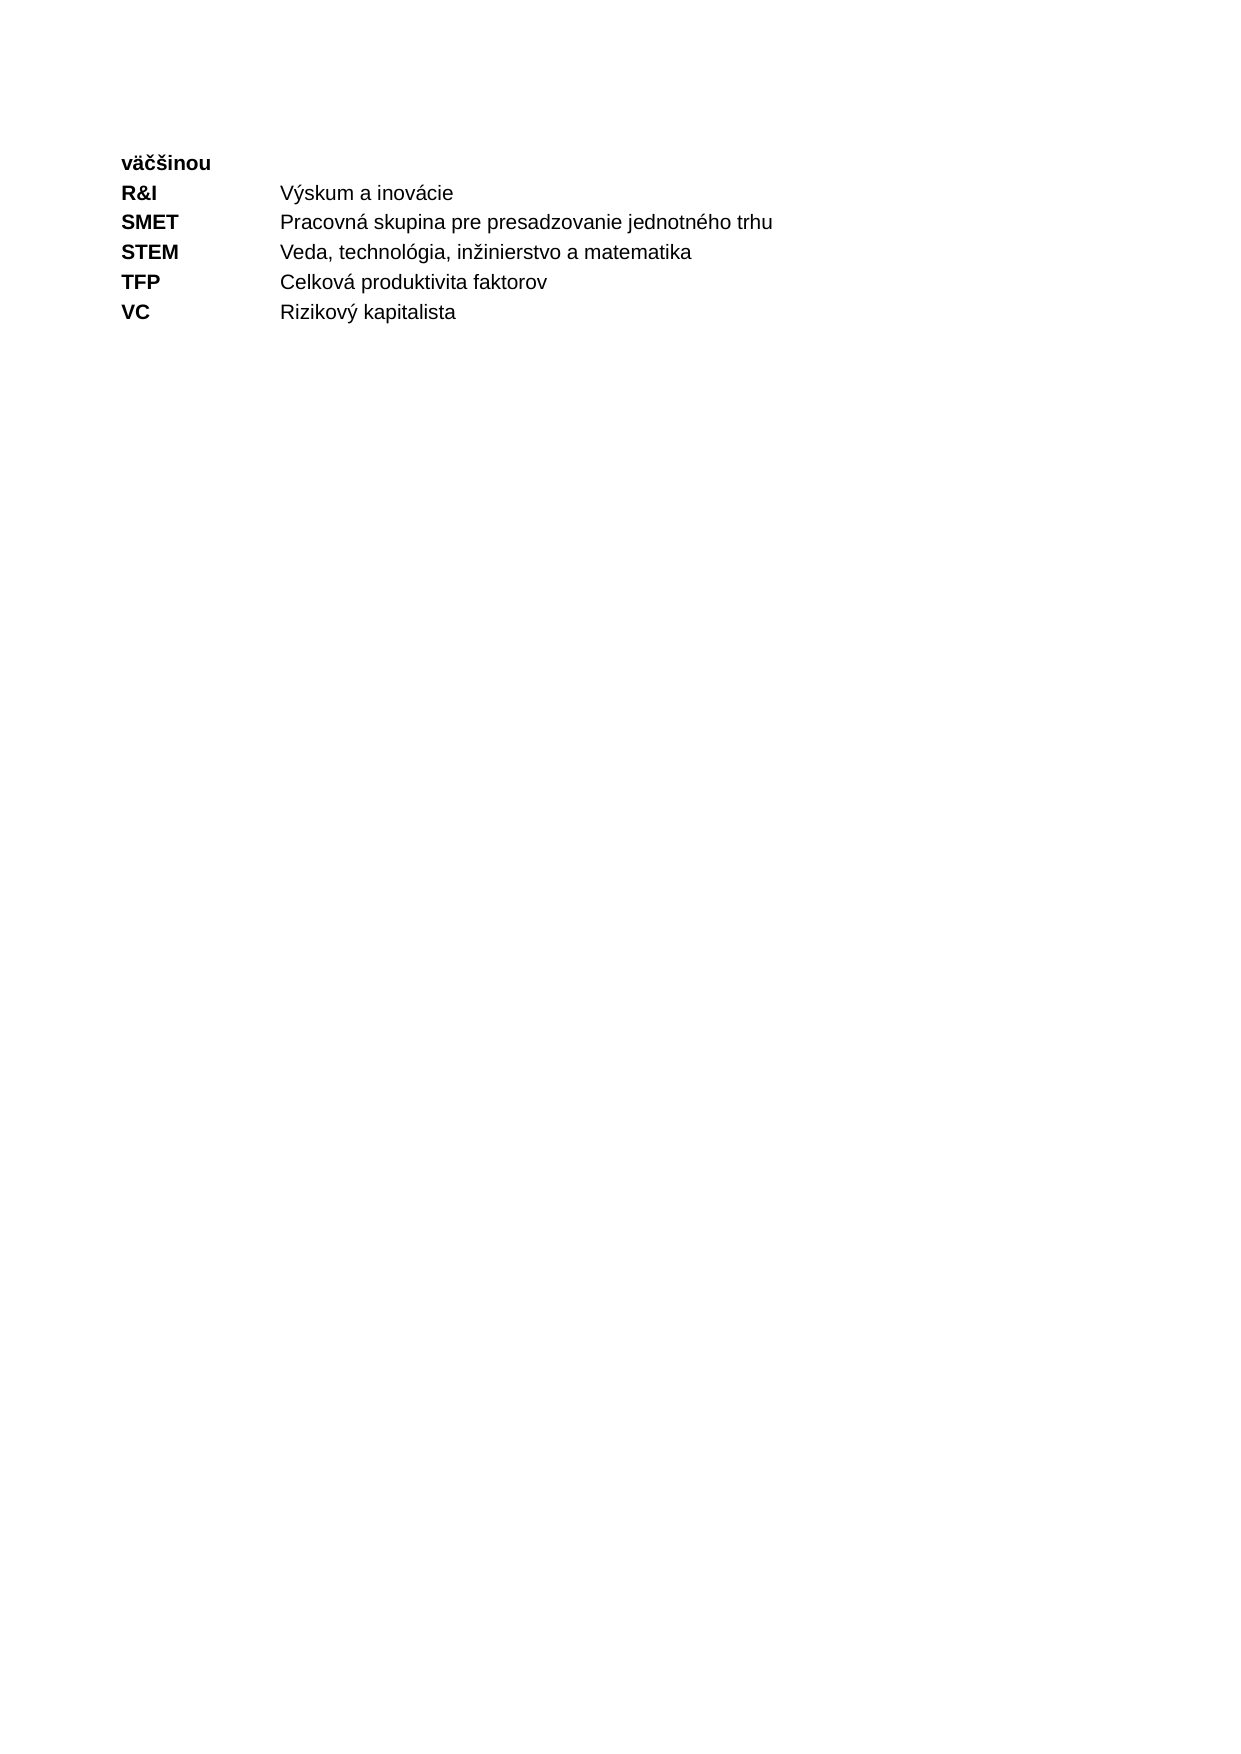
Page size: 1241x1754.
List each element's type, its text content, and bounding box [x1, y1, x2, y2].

table_cell SMET [118, 207, 277, 237]
table_cell STEM [118, 237, 277, 267]
table_cell Výskum a inovácie [277, 178, 936, 207]
table_cell TFP [118, 267, 277, 297]
table_cell Veda, technológia, inžinierstvo a matematika [277, 237, 936, 267]
table_cell Pracovná skupina pre presadzovanie jednotného trhu [277, 207, 936, 237]
table_cell Celková produktivita faktorov [277, 267, 936, 297]
table_cell [277, 148, 936, 177]
table_cell VC [118, 297, 277, 326]
table_cell Rizikový kapitalista [277, 297, 936, 326]
table_cell R&I [118, 178, 277, 207]
table_cell väčšinou [118, 148, 277, 177]
